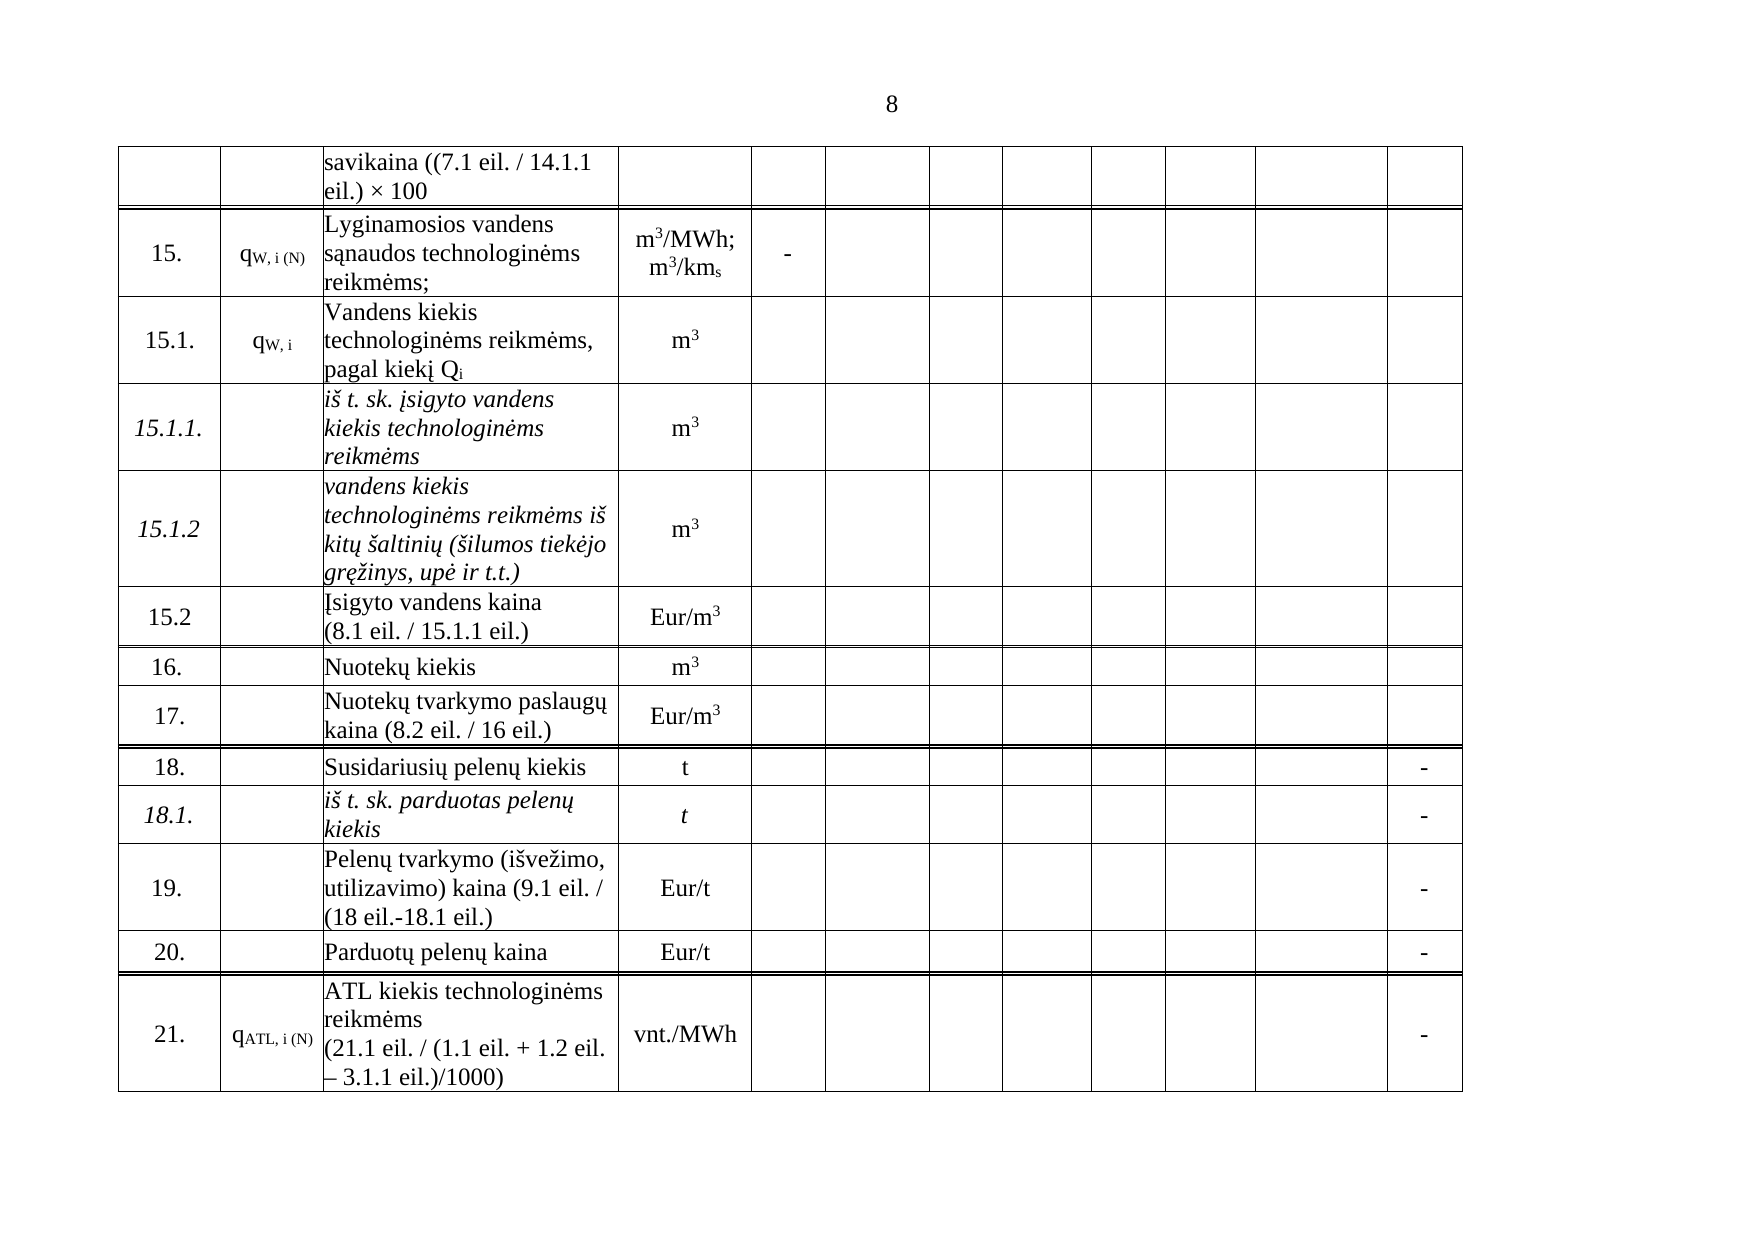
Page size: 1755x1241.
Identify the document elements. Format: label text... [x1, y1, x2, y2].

table_cell [930, 210, 1002, 296]
table_cell [752, 786, 825, 843]
table_cell [1092, 976, 1165, 1091]
table_cell [1166, 471, 1255, 586]
table_cell [930, 648, 1002, 685]
table_cell [826, 471, 929, 586]
table_cell [221, 686, 323, 744]
table_cell - [752, 210, 825, 296]
table_cell [826, 587, 929, 645]
table_cell - [1388, 749, 1462, 784]
table_cell [1166, 749, 1255, 784]
table_cell [752, 844, 825, 930]
table_cell - [1388, 976, 1462, 1091]
table_cell Nuotekų kiekis [324, 648, 618, 685]
table_cell [752, 587, 825, 645]
table_cell [1092, 749, 1165, 784]
table_cell [1166, 587, 1255, 645]
table_cell Pelenų tvarkymo (išvežimo, utilizavimo) kaina (9.1 eil. / (18 eil.-18.1 eil.) [324, 844, 618, 930]
table_cell Eur/t [619, 844, 751, 930]
table_cell [826, 931, 929, 971]
table_cell [1092, 786, 1165, 843]
table_cell [1256, 931, 1387, 971]
table_cell [1003, 749, 1091, 784]
table_cell [221, 587, 323, 645]
table_cell [619, 147, 751, 205]
table_cell [752, 147, 825, 205]
table_cell [1092, 297, 1165, 383]
table_cell [1388, 210, 1462, 296]
table_cell [1388, 686, 1462, 744]
table_cell iš t. sk. įsigyto vandens kiekis technologinėms reikmėms [324, 384, 618, 470]
table_cell 15.2 [119, 587, 220, 645]
table_cell vnt./MWh [619, 976, 751, 1091]
table_cell Parduotų pelenų kaina [324, 931, 618, 971]
table_cell [930, 587, 1002, 645]
table_cell Vandens kiekis technologinėms reikmėms, pagal kiekį Qi [324, 297, 618, 383]
table_cell [826, 844, 929, 930]
table_cell [930, 147, 1002, 205]
table_cell m3/MWh; m3/kms [619, 210, 751, 296]
table_cell [930, 384, 1002, 470]
table_cell 17. [119, 686, 220, 744]
table_cell [752, 749, 825, 784]
table_cell [1166, 844, 1255, 930]
table_cell [221, 931, 323, 971]
table_cell [752, 931, 825, 971]
table_cell 15.1.2 [119, 471, 220, 586]
table_cell [752, 297, 825, 383]
table_cell [1388, 471, 1462, 586]
table_cell [1003, 210, 1091, 296]
table_cell Susidariusių pelenų kiekis [324, 749, 618, 784]
table_cell [221, 471, 323, 586]
table_cell [1003, 587, 1091, 645]
table_cell 15.1.1. [119, 384, 220, 470]
table_cell Įsigyto vandens kaina (8.1 eil. / 15.1.1 eil.) [324, 587, 618, 645]
table_cell t [619, 749, 751, 784]
table_cell [1166, 648, 1255, 685]
table_cell [930, 297, 1002, 383]
table_cell [1256, 210, 1387, 296]
table_cell [752, 976, 825, 1091]
table_cell qW, i [221, 297, 323, 383]
table_cell [930, 686, 1002, 744]
table_cell m3 [619, 297, 751, 383]
table_cell [1092, 587, 1165, 645]
table_cell m3 [619, 384, 751, 470]
table_cell [1256, 297, 1387, 383]
table_cell [1388, 587, 1462, 645]
table_cell [1092, 210, 1165, 296]
table_cell - [1388, 844, 1462, 930]
table_cell [1092, 471, 1165, 586]
table_cell [1092, 844, 1165, 930]
table_cell qW, i (N) [221, 210, 323, 296]
table_cell [1092, 686, 1165, 744]
table_cell [1003, 786, 1091, 843]
table_cell [221, 648, 323, 685]
table_cell [930, 976, 1002, 1091]
table_cell m3 [619, 648, 751, 685]
table_cell [752, 471, 825, 586]
table_cell Eur/t [619, 931, 751, 971]
table_cell [1166, 210, 1255, 296]
table_cell [826, 648, 929, 685]
table_cell [826, 749, 929, 784]
table_cell [1003, 471, 1091, 586]
table_cell Nuotekų tvarkymo paslaugų kaina (8.2 eil. / 16 eil.) [324, 686, 618, 744]
table_cell m3 [619, 471, 751, 586]
table_cell [1256, 749, 1387, 784]
table_cell [826, 384, 929, 470]
table_cell - [1388, 931, 1462, 971]
table_cell [930, 749, 1002, 784]
table_cell [119, 147, 220, 205]
table_cell 21. [119, 976, 220, 1091]
table_cell [826, 786, 929, 843]
table_cell [1003, 297, 1091, 383]
table_cell [826, 147, 929, 205]
table_cell Eur/m3 [619, 686, 751, 744]
table_cell [1256, 976, 1387, 1091]
table_cell [1388, 297, 1462, 383]
table_cell [1003, 976, 1091, 1091]
table_cell [826, 297, 929, 383]
table_cell Lyginamosios vandens sąnaudos technologinėms reikmėms; [324, 210, 618, 296]
table_cell [1003, 648, 1091, 685]
table_cell [752, 648, 825, 685]
table_cell [826, 210, 929, 296]
table_cell [1256, 786, 1387, 843]
table_cell [1003, 844, 1091, 930]
table_cell [1256, 471, 1387, 586]
table_cell [1166, 384, 1255, 470]
table_cell [1388, 147, 1462, 205]
table_cell [1388, 648, 1462, 685]
table_cell qATL, i (N) [221, 976, 323, 1091]
table_cell [221, 147, 323, 205]
table_cell [1166, 931, 1255, 971]
table_cell [930, 471, 1002, 586]
table_cell [1166, 786, 1255, 843]
table_cell [1166, 297, 1255, 383]
table_cell [930, 844, 1002, 930]
table_cell [1092, 931, 1165, 971]
table_cell [1092, 384, 1165, 470]
table_cell [1003, 686, 1091, 744]
table_cell [826, 686, 929, 744]
table_cell vandens kiekis technologinėms reikmėms iš kitų šaltinių (šilumos tiekėjo gręžinys, upė ir t.t.) [324, 471, 618, 586]
table_cell [1166, 686, 1255, 744]
table_cell [221, 786, 323, 843]
table_cell [1092, 648, 1165, 685]
table_cell [752, 384, 825, 470]
table_cell [1388, 384, 1462, 470]
table_cell [1166, 147, 1255, 205]
table_cell 15. [119, 210, 220, 296]
table_cell [1256, 384, 1387, 470]
table_cell [930, 931, 1002, 971]
table_cell [1256, 844, 1387, 930]
table_cell [930, 786, 1002, 843]
table_cell [221, 844, 323, 930]
table_cell 16. [119, 648, 220, 685]
table_cell [826, 976, 929, 1091]
table_cell 15.1. [119, 297, 220, 383]
table_cell [1166, 976, 1255, 1091]
table_cell [1256, 648, 1387, 685]
table_cell [221, 384, 323, 470]
table_cell [221, 749, 323, 784]
table_cell [1092, 147, 1165, 205]
table_cell [1256, 147, 1387, 205]
table_cell [1256, 686, 1387, 744]
table_cell [1003, 147, 1091, 205]
table_cell [1003, 931, 1091, 971]
table_cell 19. [119, 844, 220, 930]
table_cell 18. [119, 749, 220, 784]
table_cell [1003, 384, 1091, 470]
table_cell t [619, 786, 751, 843]
table_cell Eur/m3 [619, 587, 751, 645]
table_cell iš t. sk. parduotas pelenų kiekis [324, 786, 618, 843]
table_cell ATL kiekis technologinėms reikmėms (21.1 eil. / (1.1 eil. + 1.2 eil. – 3.1.1 eil.)/1000) [324, 976, 618, 1091]
table_cell [1256, 587, 1387, 645]
table_cell - [1388, 786, 1462, 843]
table_cell 18.1. [119, 786, 220, 843]
table_cell savikaina ((7.1 eil. / 14.1.1 eil.) × 100 [324, 147, 618, 205]
table_cell 20. [119, 931, 220, 971]
table_cell [752, 686, 825, 744]
